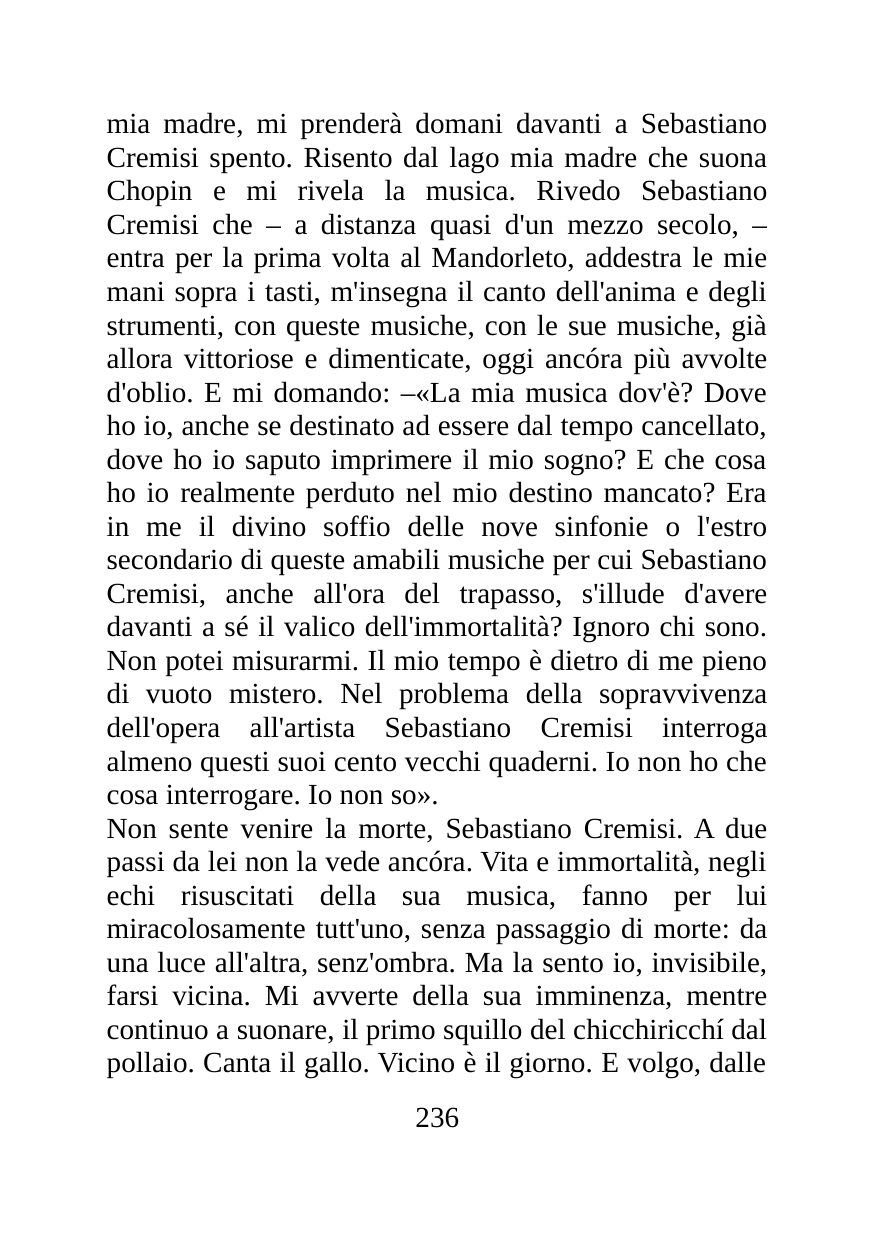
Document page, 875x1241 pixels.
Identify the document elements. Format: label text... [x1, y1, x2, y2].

text mia madre, mi prenderà domani davanti a Sebastiano Cremisi spento. Risento dal lago mia madre che suona Chopin e mi rivela la musica. Rivedo Sebastiano Cremisi che – a distanza quasi d'un mezzo secolo, – entra per la prima volta al Mandorleto, addestra le mie mani sopra i tasti, m'insegna il canto dell'anima e degli strumenti, con queste musiche, con le sue musiche, già allora vittoriose e dimenticate, oggi ancóra più avvolte d'oblio. E mi domando: –«La mia musica dov'è? Dove ho io, anche se destinato ad essere dal tempo cancellato, dove ho io saputo imprimere il mio sogno? E che cosa ho io realmente perduto nel mio destino mancato? Era in me il divino soffio delle nove sinfonie o l'estro secondario di queste amabili musiche per cui Sebastiano Cremisi, anche all'ora del trapasso, s'illude d'avere davanti a sé il valico dell'immortalità? Ignoro chi sono. Non potei misurarmi. Il mio tempo è dietro di me pieno di vuoto mistero. Nel problema della sopravvivenza dell'opera all'artista Sebastiano Cremisi interroga almeno questi suoi cento vecchi quaderni. Io non ho che cosa interrogare. Io non so». [106, 106, 768, 811]
text Non sente venire la morte, Sebastiano Cremisi. A due passi da lei non la vede ancóra. Vita e immortalità, negli echi risuscitati della sua musica, fanno per lui miracolosamente tutt'uno, senza passaggio di morte: da una luce all'altra, senz'ombra. Ma la sento io, invisibile, farsi vicina. Mi avverte della sua imminenza, mentre continuo a suonare, il primo squillo del chicchiricchí dal pollaio. Canta il gallo. Vicino è il giorno. E volgo, dalle [106, 811, 768, 1079]
